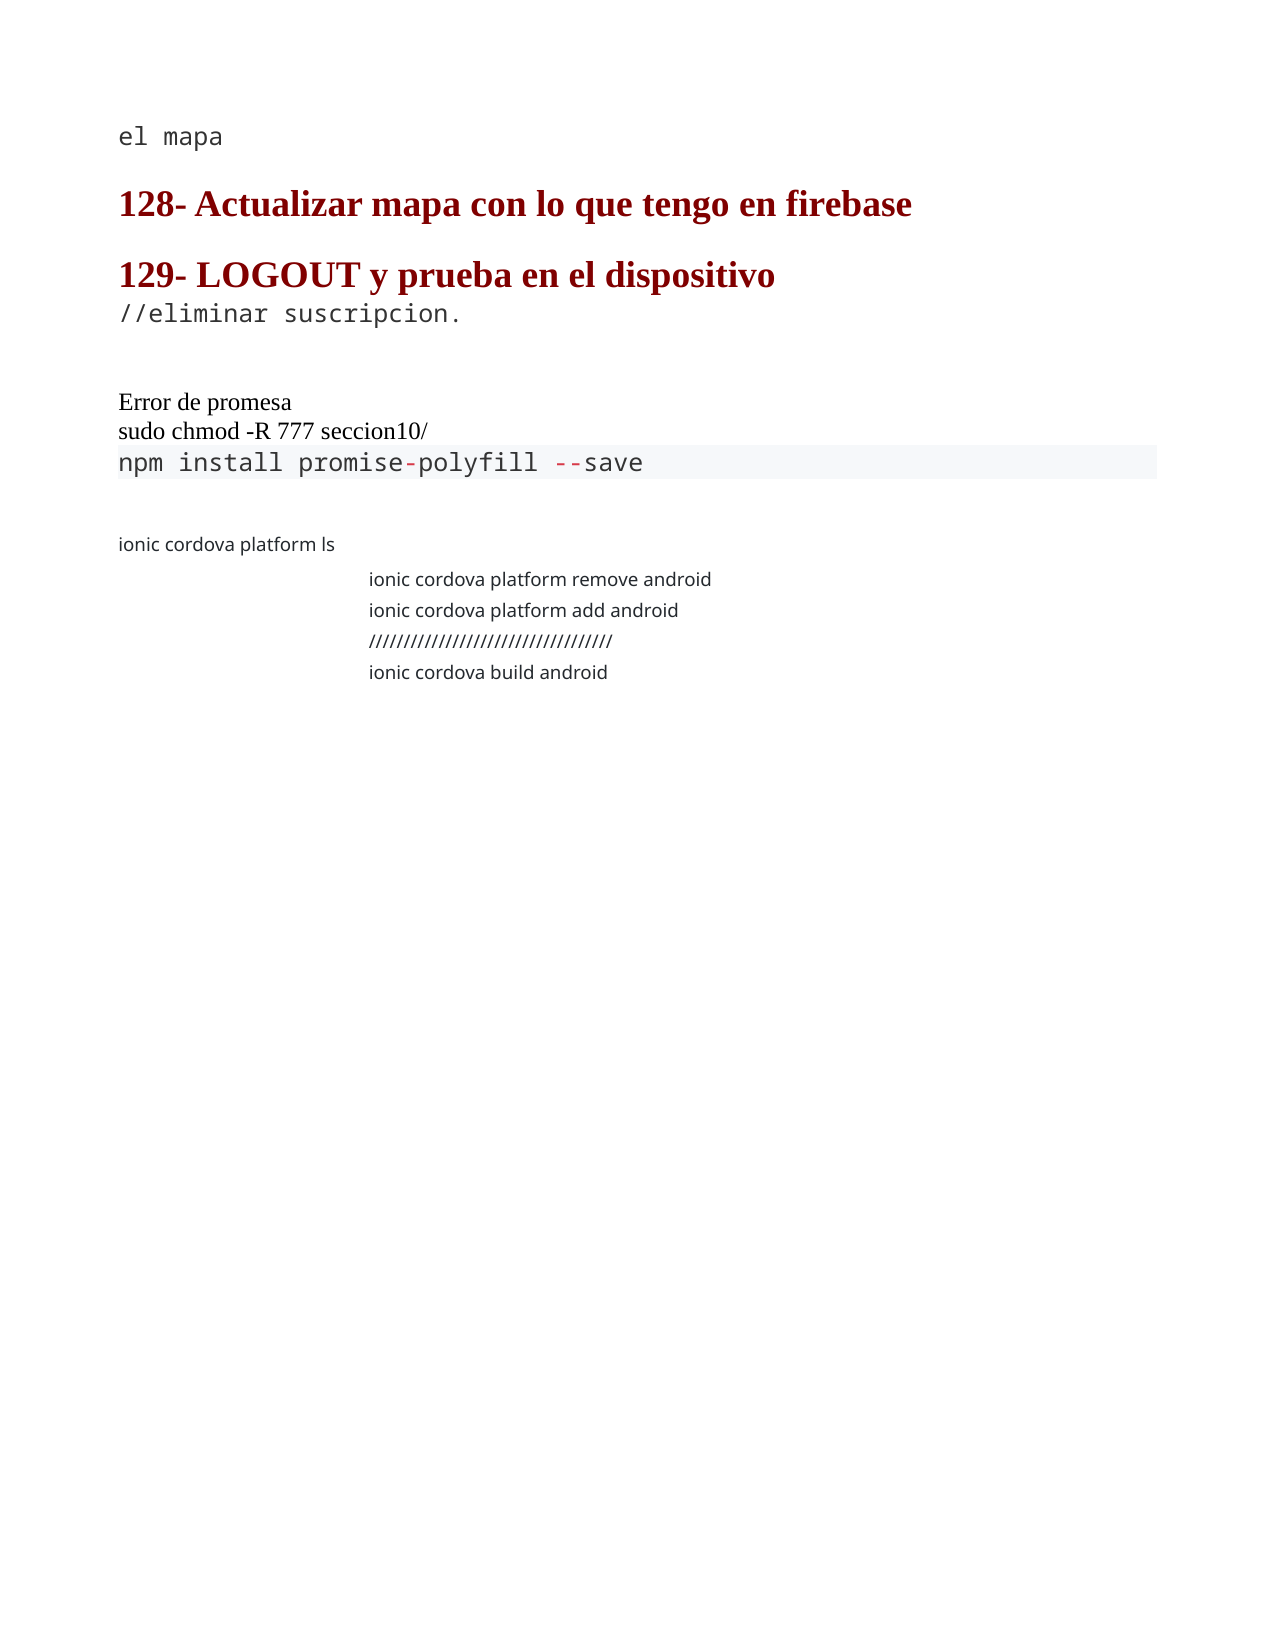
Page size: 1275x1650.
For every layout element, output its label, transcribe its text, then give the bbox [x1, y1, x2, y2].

text npm install promise-polyfill --save [118, 445, 1157, 479]
text sudo chmod -R 777 seccion10/ [118, 416, 1157, 445]
table_cell [118, 623, 368, 654]
table_cell [118, 654, 368, 685]
table_header [369, 523, 756, 560]
text Error de promesa [118, 387, 1157, 416]
text el mapa [118, 118, 1157, 152]
table_cell [118, 560, 368, 591]
table_cell /////////////////////////////////// [369, 623, 756, 654]
text 128- Actualizar mapa con lo que tengo en firebase [118, 181, 1157, 224]
table_cell ionic cordova platform add android [369, 591, 756, 623]
table_header ionic cordova platform ls [118, 523, 368, 560]
text //eliminar suscripcion. [118, 296, 1157, 330]
table_cell ionic cordova platform remove android [369, 560, 756, 591]
table_cell [118, 591, 368, 623]
table_cell ionic cordova build android [369, 654, 756, 685]
text 129- LOGOUT y prueba en el dispositivo [118, 253, 1157, 296]
